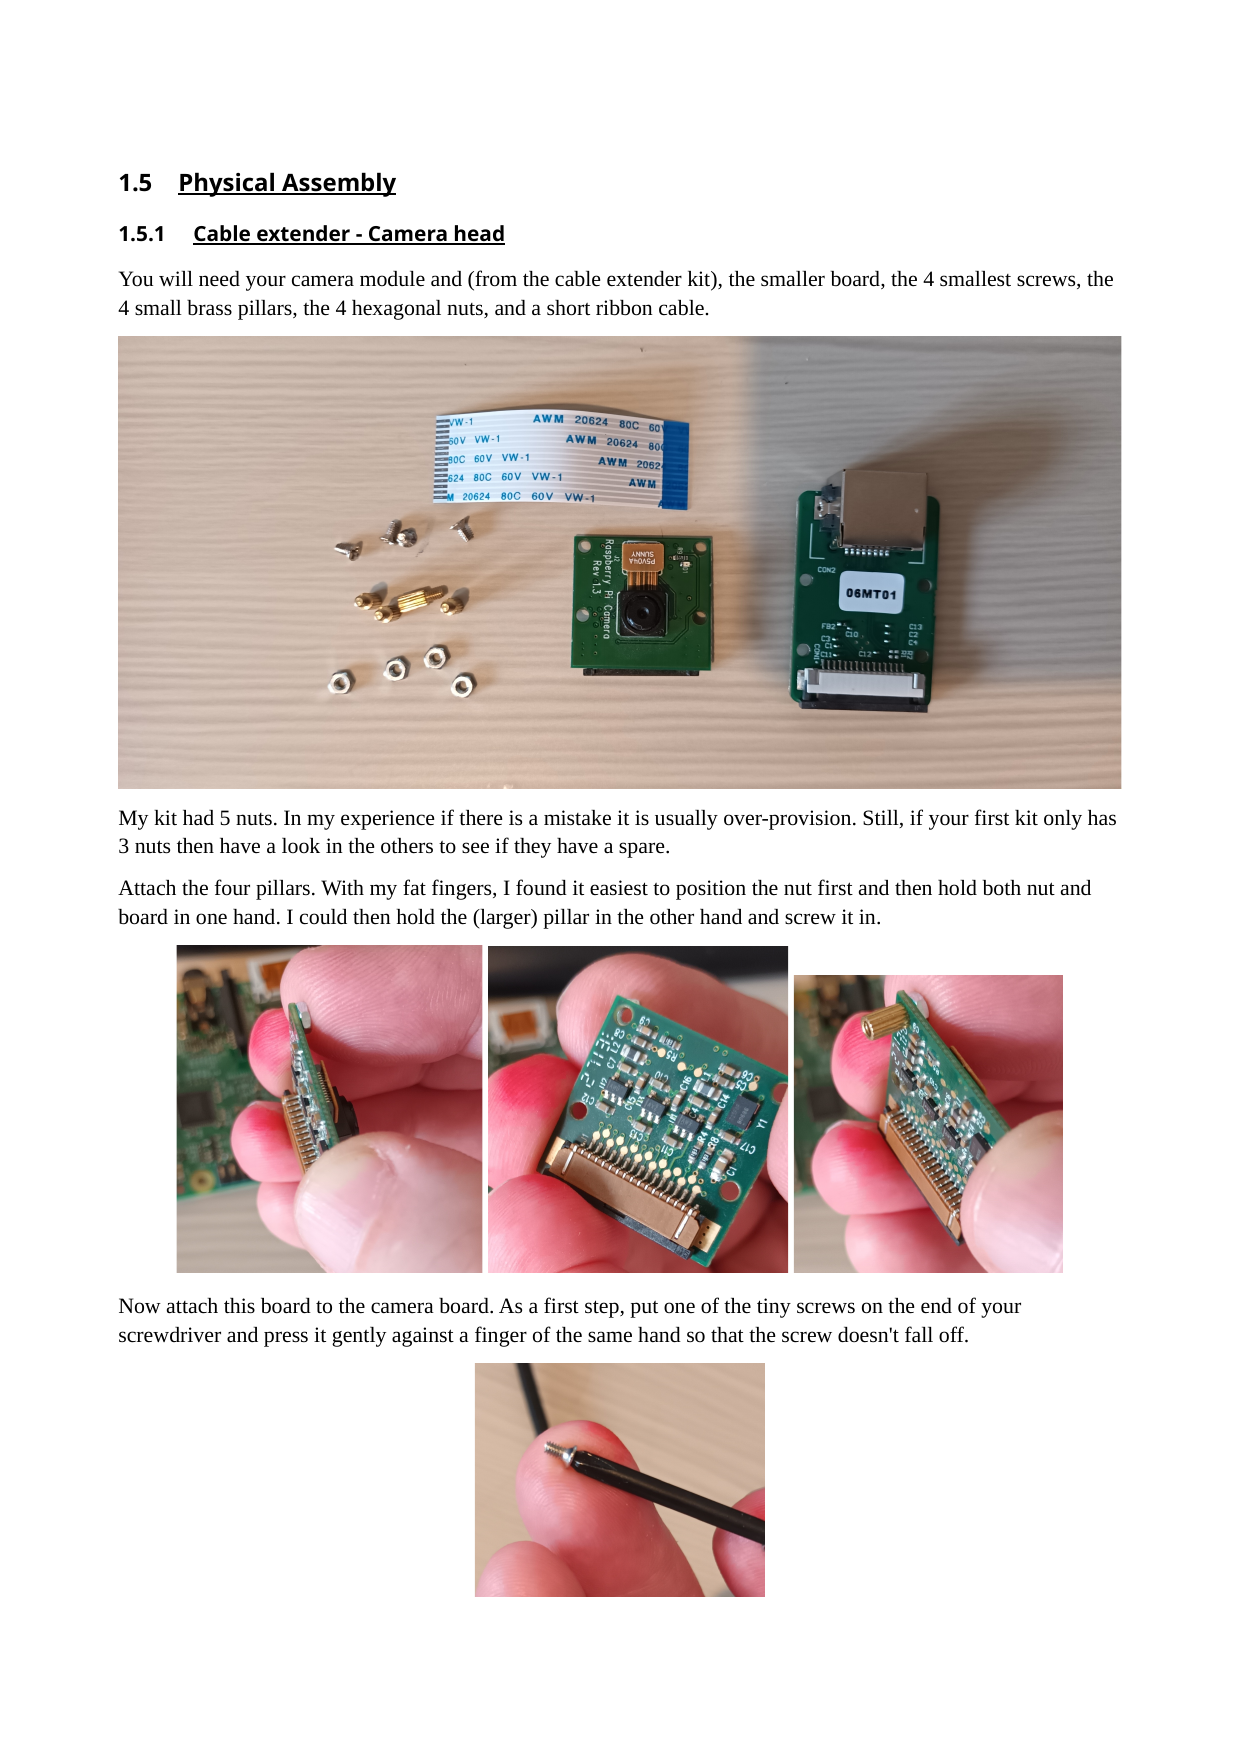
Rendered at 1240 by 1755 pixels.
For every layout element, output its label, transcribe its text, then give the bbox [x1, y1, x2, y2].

text Now attach this board to the camera board. As a first step, put one of the tiny screws on the end of your screwdriver and press it gently against a finger of the same hand so that the screw doesn't fall off. [118, 1293, 1121, 1348]
text My kit had 5 nuts. In my experience if there is a mistake it is usually over-provision. Still, if your first kit only has 3 nuts then have a look in the others to see if they have a spare. [118, 804, 1121, 859]
text Attach the four pillars. With my fat fingers, I found it easiest to position the nut first and then hold both nut and board in one hand. I could then hold the (larger) pillar in the other hand and screw it in. [118, 875, 1121, 929]
picture [474, 1363, 765, 1597]
picture [176, 945, 483, 1273]
subtitle Physical Assembly [118, 166, 1121, 198]
picture [488, 946, 789, 1273]
picture [118, 336, 1122, 789]
text You will need your camera module and (from the cable extender kit), the smaller board, the 4 smallest screws, the 4 small brass pillars, the 4 hexagonal nuts, and a short ribbon cable. [118, 266, 1121, 321]
picture [793, 975, 1063, 1273]
subtitle Cable extender - Camera head [118, 219, 1121, 248]
